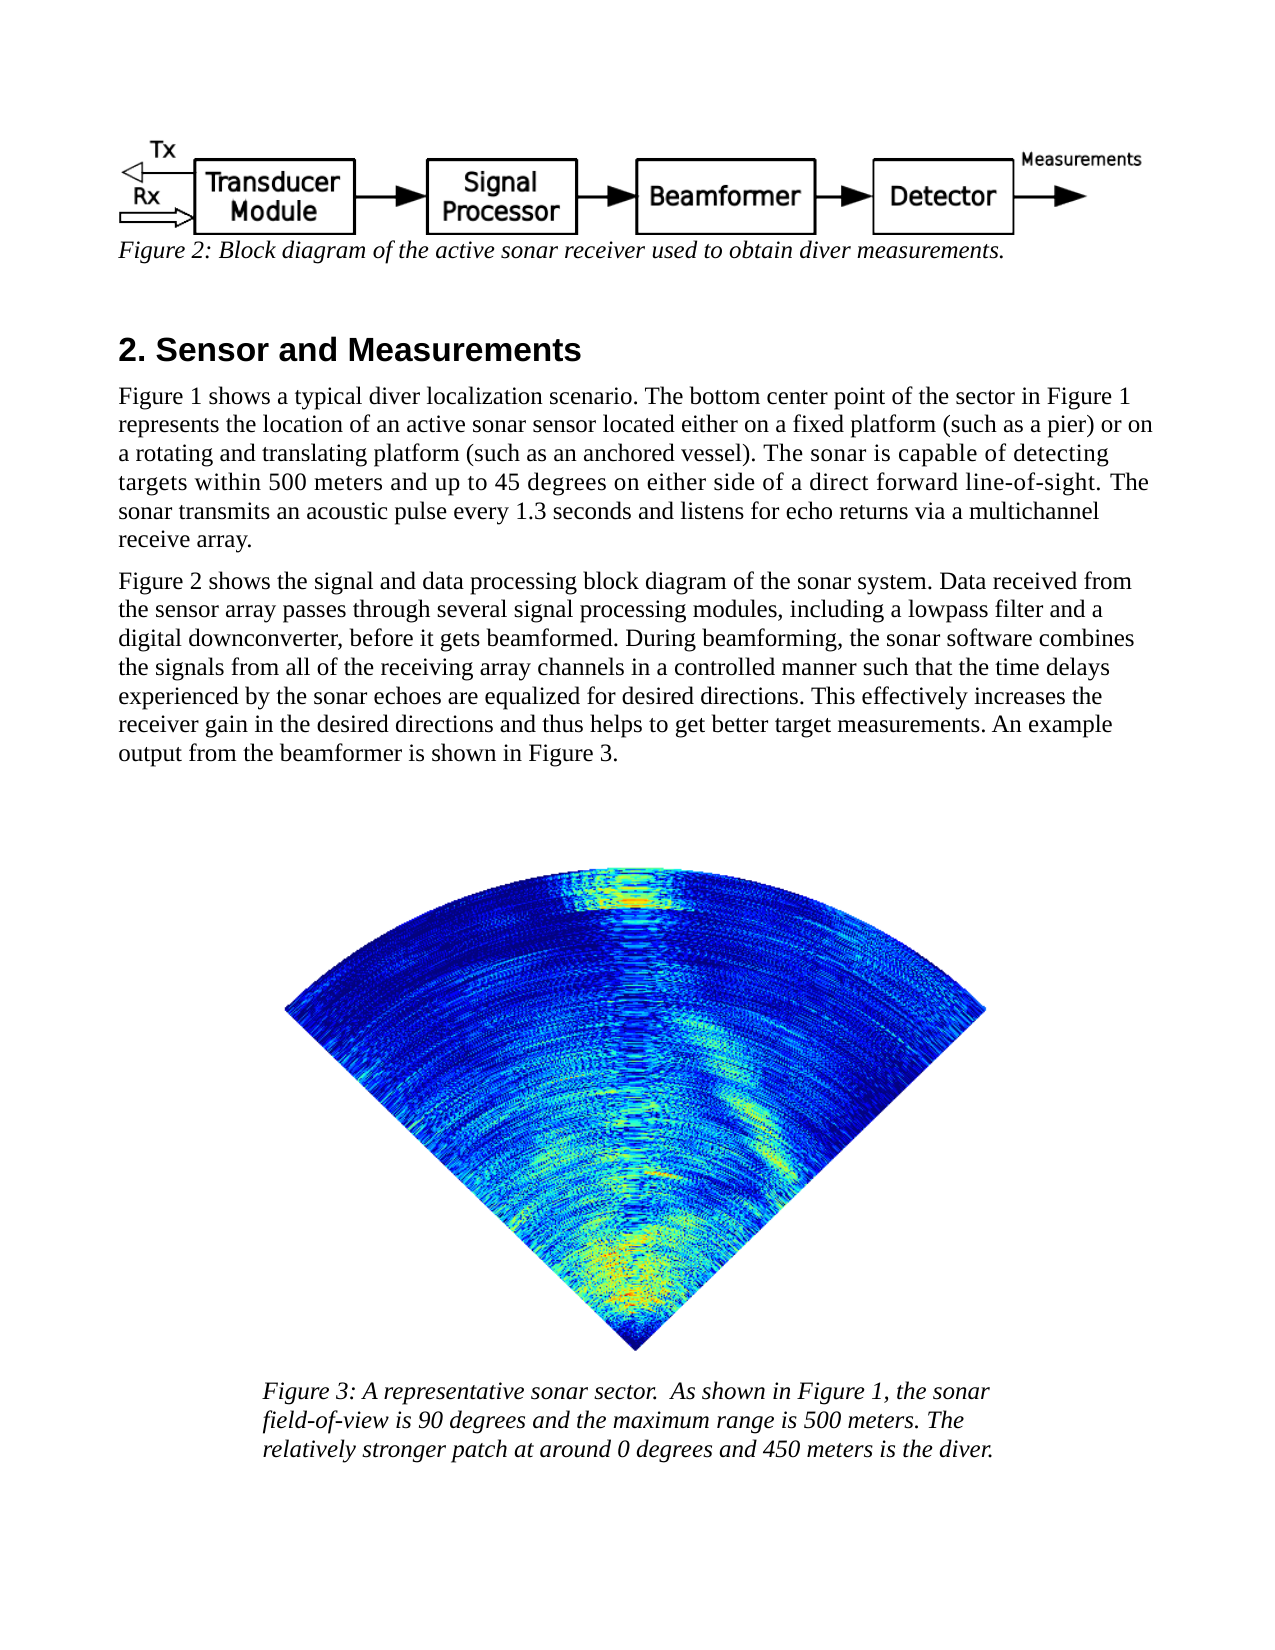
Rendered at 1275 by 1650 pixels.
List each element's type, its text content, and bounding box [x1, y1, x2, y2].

subtitle 2. Sensor and Measurements [118, 330, 1157, 368]
text Figure 2: Block diagram of the active sonar receiver used to obtain diver measurements. [118, 235, 1157, 263]
text Figure 2 shows the signal and data processing block diagram of the sonar system. Data received from the sensor array passes through several signal processing modules, including a lowpass filter and a digital downconverter, before it gets beamformed. During beamforming, the sonar software combines the signals from all of the receiving array channels in a controlled manner such that the time delays experienced by the sonar echoes are equalized for desired directions. This effectively increases the receiver gain in the desired directions and thus helps to get better target measurements. An example output from the beamformer is shown in Figure 3. [118, 566, 1157, 767]
text Figure 3: A representative sonar sector. As shown in Figure 1, the sonar field-of-view is 90 degrees and the maximum range is 500 meters. The relatively stronger patch at around 0 degrees and 450 meters is the diver. [262, 1377, 1012, 1463]
picture [118, 130, 1157, 235]
text Figure 1 shows a typical diver localization scenario. The bottom center point of the sector in Figure 1 represents the location of an active sonar sensor located either on a fixed platform (such as a pier) or on a rotating and translating platform (such as an anchored vessel). The sonar is capable of detecting targets within 500 meters and up to 45 degrees on either side of a direct forward line-of-sight. The sonar transmits an acoustic pulse every 1.3 seconds and listens for echo returns via a multichannel receive array. [118, 381, 1157, 553]
picture [262, 833, 1013, 1377]
